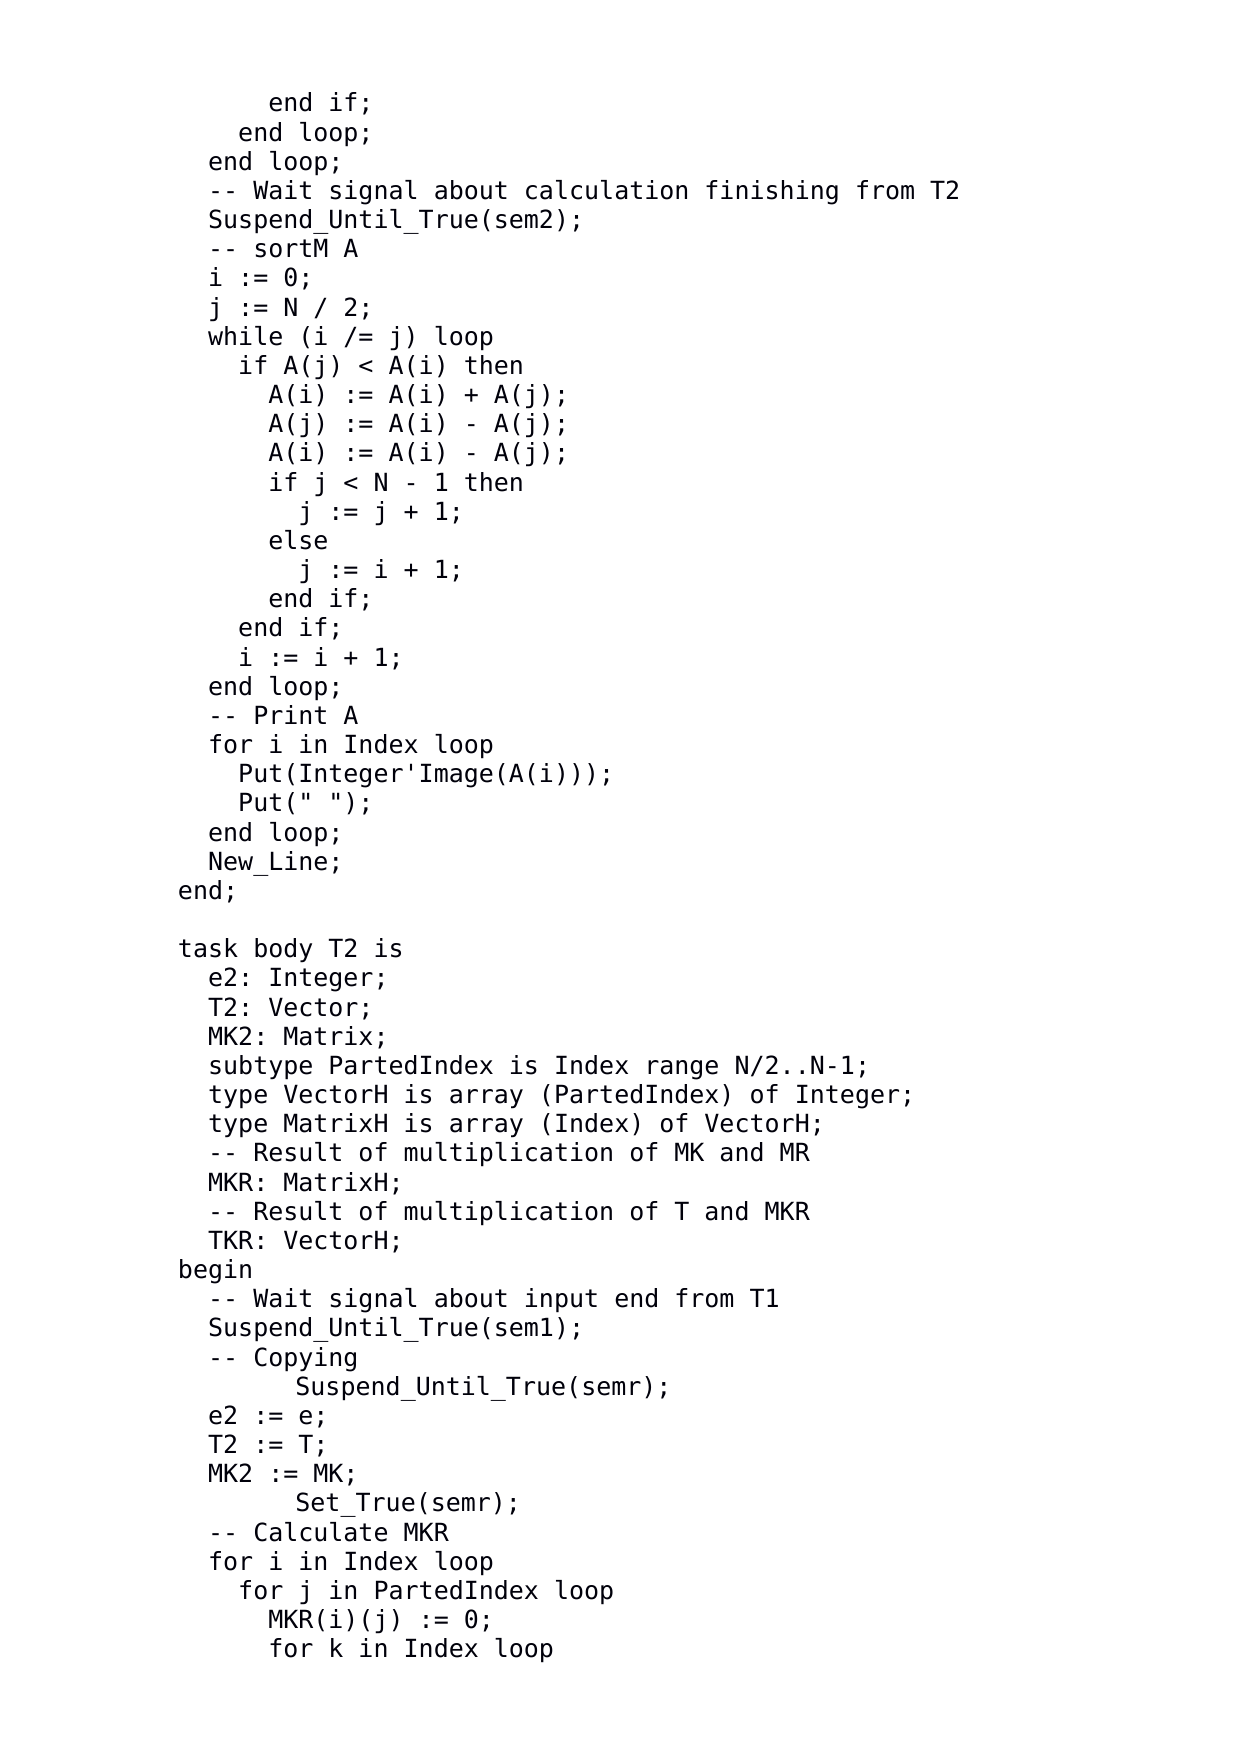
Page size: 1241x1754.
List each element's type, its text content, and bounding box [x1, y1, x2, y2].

text -- Copying [148, 1343, 1152, 1372]
text i := 0; [148, 264, 1152, 293]
text for j in PartedIndex loop [148, 1576, 1152, 1605]
text New_Line; [148, 847, 1152, 876]
text begin [148, 1255, 1152, 1284]
text end; [148, 876, 1152, 905]
text end loop; [148, 118, 1152, 147]
text if A(j) < A(i) then [148, 351, 1152, 380]
text e2 := e; [148, 1401, 1152, 1430]
text else [148, 526, 1152, 555]
text while (i /= j) loop [148, 322, 1152, 351]
text MKR: MatrixH; [148, 1168, 1152, 1197]
text task body T2 is [148, 934, 1152, 964]
text Suspend_Until_True(sem2); [148, 205, 1152, 234]
text for k in Index loop [148, 1634, 1152, 1664]
text TKR: VectorH; [148, 1226, 1152, 1255]
text -- Result of multiplication of MK and MR [148, 1139, 1152, 1168]
text end if; [148, 89, 1152, 118]
text if j < N - 1 then [148, 468, 1152, 497]
text Put(Integer'Image(A(i))); [148, 759, 1152, 789]
text -- Wait signal about calculation finishing from T2 [148, 176, 1152, 205]
text MKR(i)(j) := 0; [148, 1605, 1152, 1634]
text -- sortM A [148, 234, 1152, 264]
text end if; [148, 614, 1152, 643]
text e2: Integer; [148, 964, 1152, 993]
text Set_True(semr); [148, 1489, 1152, 1518]
text j := j + 1; [148, 497, 1152, 526]
text for i in Index loop [148, 730, 1152, 759]
text type MatrixH is array (Index) of VectorH; [148, 1109, 1152, 1139]
text -- Result of multiplication of T and MKR [148, 1197, 1152, 1226]
text -- Print A [148, 701, 1152, 730]
text type VectorH is array (PartedIndex) of Integer; [148, 1080, 1152, 1109]
text j := i + 1; [148, 555, 1152, 584]
text Put(" "); [148, 789, 1152, 818]
text Suspend_Until_True(semr); [148, 1372, 1152, 1401]
text -- Wait signal about input end from T1 [148, 1284, 1152, 1314]
text MK2 := MK; [148, 1459, 1152, 1489]
text T2 := T; [148, 1430, 1152, 1459]
text end loop; [148, 672, 1152, 701]
text Suspend_Until_True(sem1); [148, 1314, 1152, 1343]
text MK2: Matrix; [148, 1022, 1152, 1051]
text subtype PartedIndex is Index range N/2..N-1; [148, 1051, 1152, 1080]
text end if; [148, 584, 1152, 614]
text -- Calculate MKR [148, 1518, 1152, 1547]
text T2: Vector; [148, 993, 1152, 1022]
text j := N / 2; [148, 293, 1152, 322]
text A(j) := A(i) - A(j); [148, 409, 1152, 439]
text end loop; [148, 147, 1152, 176]
text end loop; [148, 818, 1152, 847]
text A(i) := A(i) - A(j); [148, 439, 1152, 468]
text i := i + 1; [148, 643, 1152, 672]
text A(i) := A(i) + A(j); [148, 380, 1152, 409]
text for i in Index loop [148, 1547, 1152, 1576]
